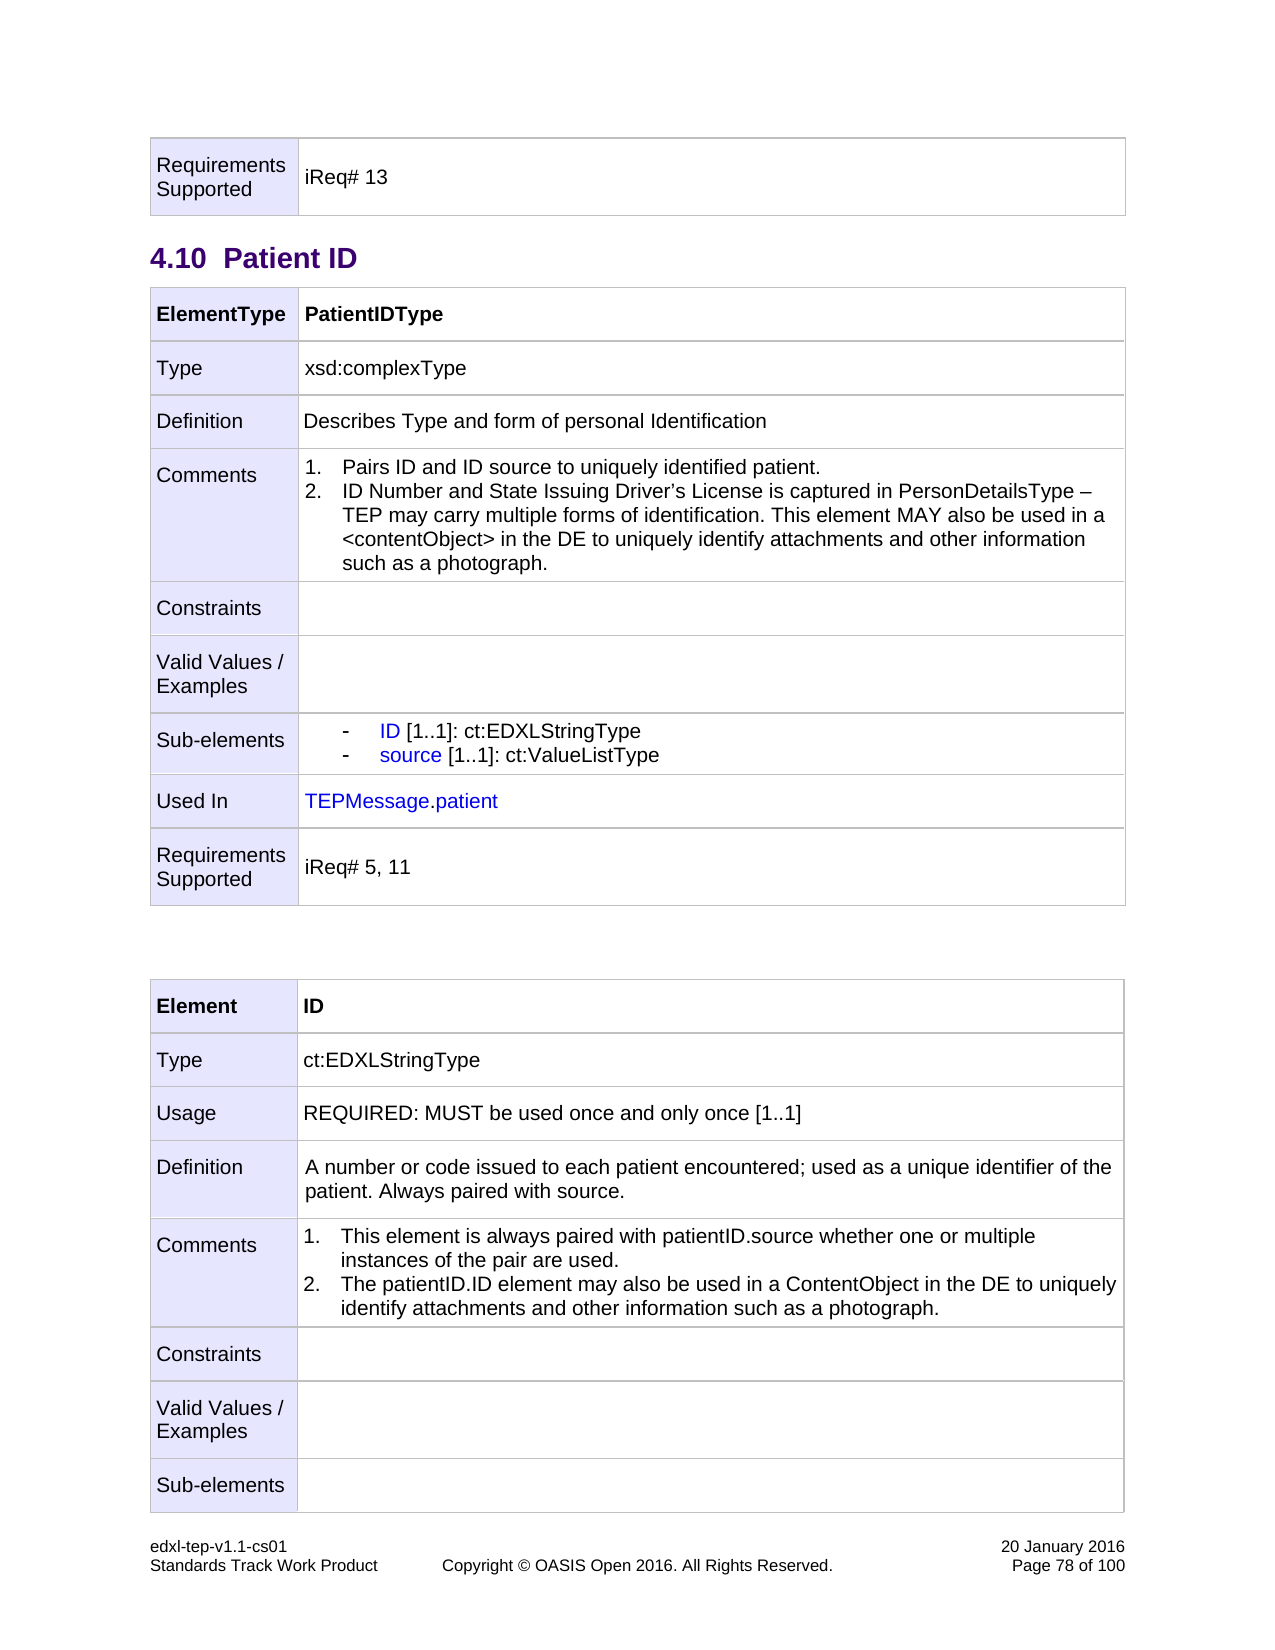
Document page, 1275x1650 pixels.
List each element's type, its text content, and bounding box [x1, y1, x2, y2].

table_cell This element is always paired with patientID.source whether one or multiple instances of the pair are used. The patientID.ID element may also be used in a ContentObject in the DE to uniquely identify attachments and other information such as a photograph. [298, 1219, 1123, 1326]
table_cell Used In [151, 775, 298, 827]
table_cell Constraints [151, 582, 298, 634]
table_cell [297, 1459, 1123, 1512]
table_header PatientIDType [299, 288, 1125, 340]
table_cell ID [1..1]: ct:EDXLStringType source [1..1]: ct:ValueListType [299, 712, 1125, 773]
table_cell Usage [151, 1087, 297, 1140]
table_cell [298, 1328, 1123, 1380]
table_cell Valid Values / Examples [151, 1382, 297, 1458]
table_cell [299, 581, 1125, 634]
table_cell xsd:complexType [299, 340, 1125, 394]
table_cell Constraints [151, 1328, 297, 1380]
table_cell Valid Values / Examples [151, 636, 298, 712]
table_cell Comments [151, 449, 298, 581]
table_cell Type [151, 342, 298, 394]
table_header ID [298, 980, 1123, 1032]
table_cell Describes Type and form of personal Identification [299, 394, 1125, 448]
table_cell Sub-elements [151, 1459, 297, 1512]
table_cell iReq# 13 [299, 139, 1125, 215]
table_cell iReq# 5, 11 [299, 827, 1125, 905]
table_header ElementType [151, 288, 298, 340]
table_cell Pairs ID and ID source to uniquely identified patient. ID Number and State Issuing Driver’s License is captured in PersonDetailsType – TEP may carry multiple forms of identification. This element MAY also be used in a <contentObject> in the DE to uniquely identify attachments and other information such as a photograph. [299, 448, 1125, 581]
table_cell ct:EDXLStringType [298, 1034, 1123, 1086]
table_cell Definition [151, 396, 298, 448]
table_cell A number or code issued to each patient encountered; used as a unique identifier of the patient. Always paired with source. [298, 1141, 1123, 1217]
table_cell [298, 1382, 1123, 1458]
table_cell Comments [151, 1219, 297, 1326]
table_cell Sub-elements [151, 714, 298, 773]
table_cell Definition [151, 1141, 297, 1217]
table_cell Requirements Supported [151, 829, 298, 905]
table_cell Type [151, 1034, 297, 1086]
table_cell TEPMessage.patient [299, 774, 1125, 827]
table_header Element [151, 980, 297, 1032]
subtitle Patient ID [150, 241, 1125, 274]
table_cell REQUIRED: MUST be used once and only once [1..1] [298, 1087, 1123, 1140]
table_cell [299, 635, 1125, 712]
table_cell Requirements Supported [151, 139, 298, 215]
